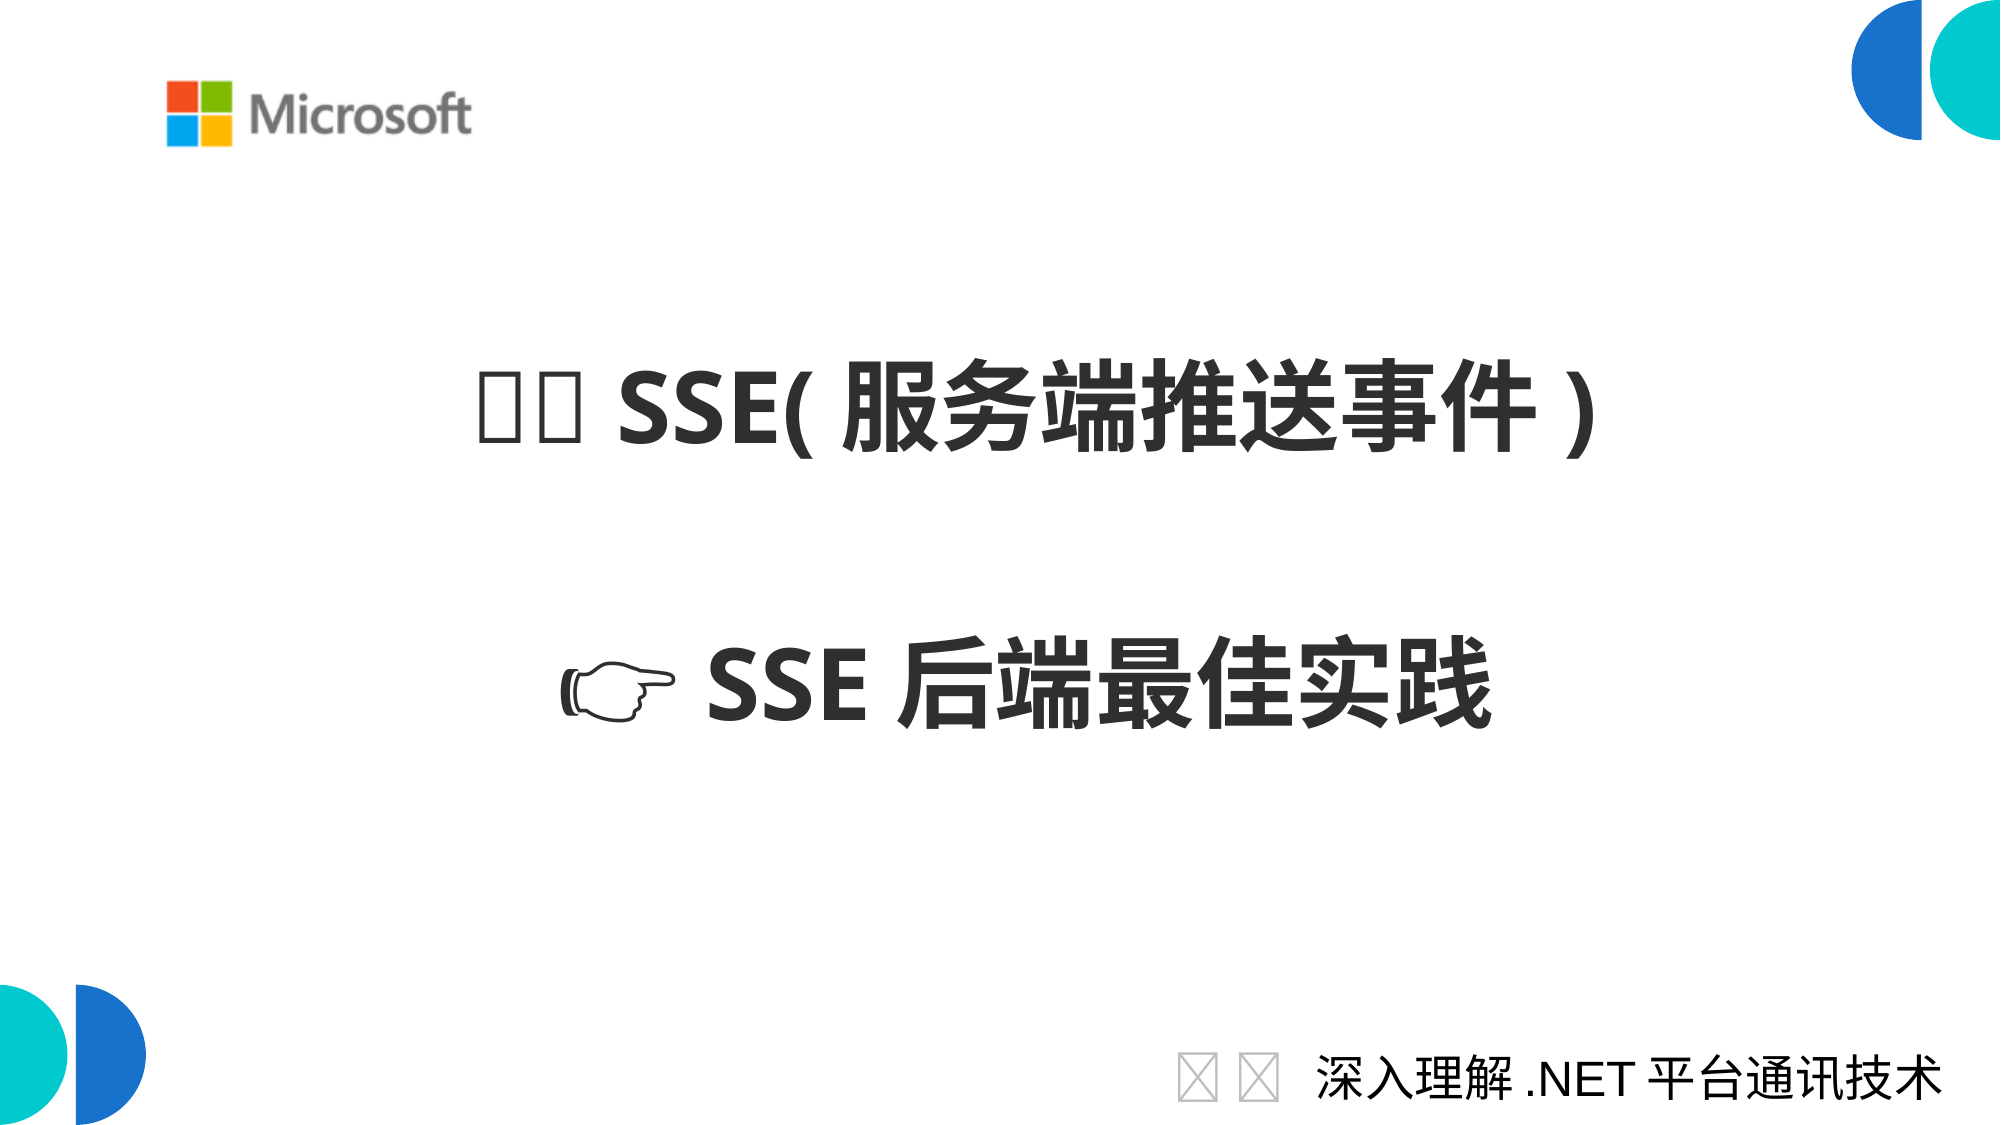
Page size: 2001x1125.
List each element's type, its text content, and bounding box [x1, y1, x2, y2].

subtitle 🚀 🚀 深入理解.NET平台通讯技术 [1173, 1046, 1952, 1107]
title 🚀🚀 SSE(服务端推送事件) [172, 250, 1896, 556]
picture [85, 41, 552, 189]
title 👉 SSE后端最佳实践 [164, 527, 1888, 833]
